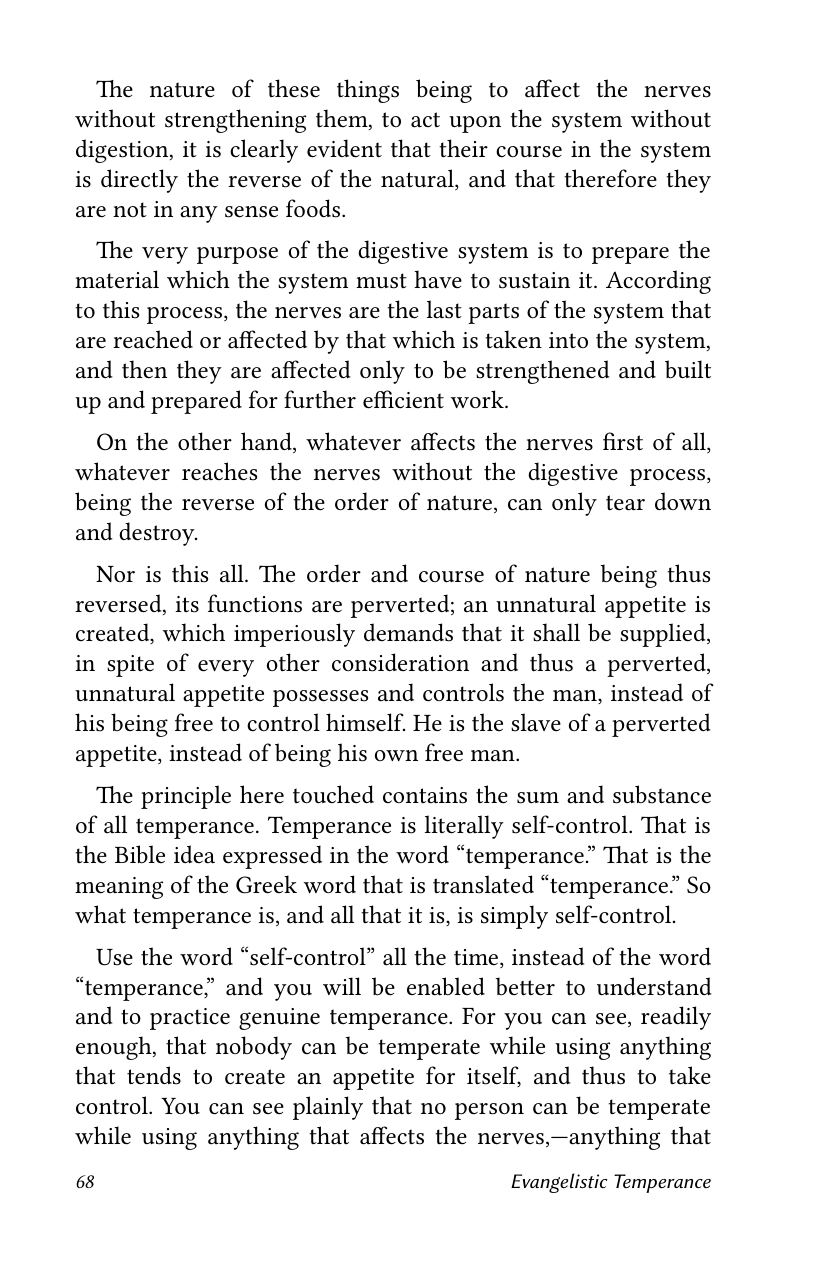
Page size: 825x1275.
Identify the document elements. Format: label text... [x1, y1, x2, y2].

text On the other hand, whatever affects the nerves first of all, whatever reaches the nerves without the digestive process, being the reverse of the order of nature, can only tear down and destroy. [75, 428, 712, 546]
text The very purpose of the digestive system is to prepare the material which the system must have to sustain it. According to this process, the nerves are the last parts of the system that are reached or affected by that which is taken into the system, and then they are affected only to be strengthened and built up and prepared for further efficient work. [75, 237, 712, 414]
text The principle here touched contains the sum and substance of all temperance. Temperance is literally self-control. That is the Bible idea expressed in the word “temperance.” That is the meaning of the Greek word that is translated “temperance.” So what temperance is, and all that it is, is simply self-control. [75, 781, 712, 929]
text Use the word “self-control” all the time, instead of the word “temperance,” and you will be enabled better to understand and to practice genuine temperance. For you can see, readily enough, that nobody can be temperate while using anything that tends to create an appetite for itself, and thus to take control. You can see plainly that no person can be temperate while using anything that affects the nerves,—anything that [75, 943, 712, 1151]
text The nature of these things being to affect the nerves without strengthening them, to act upon the system without digestion, it is clearly evident that their course in the system is directly the reverse of the natural, and that therefore they are not in any sense foods. [75, 75, 712, 223]
text Nor is this all. The order and course of nature being thus reversed, its functions are perverted; an unnatural appetite is created, which imperiously demands that it shall be supplied, in spite of every other consideration and thus a perverted, unnatural appetite possesses and controls the man, instead of his being free to control himself. He is the slave of a perverted appetite, instead of being his own free man. [75, 560, 712, 768]
